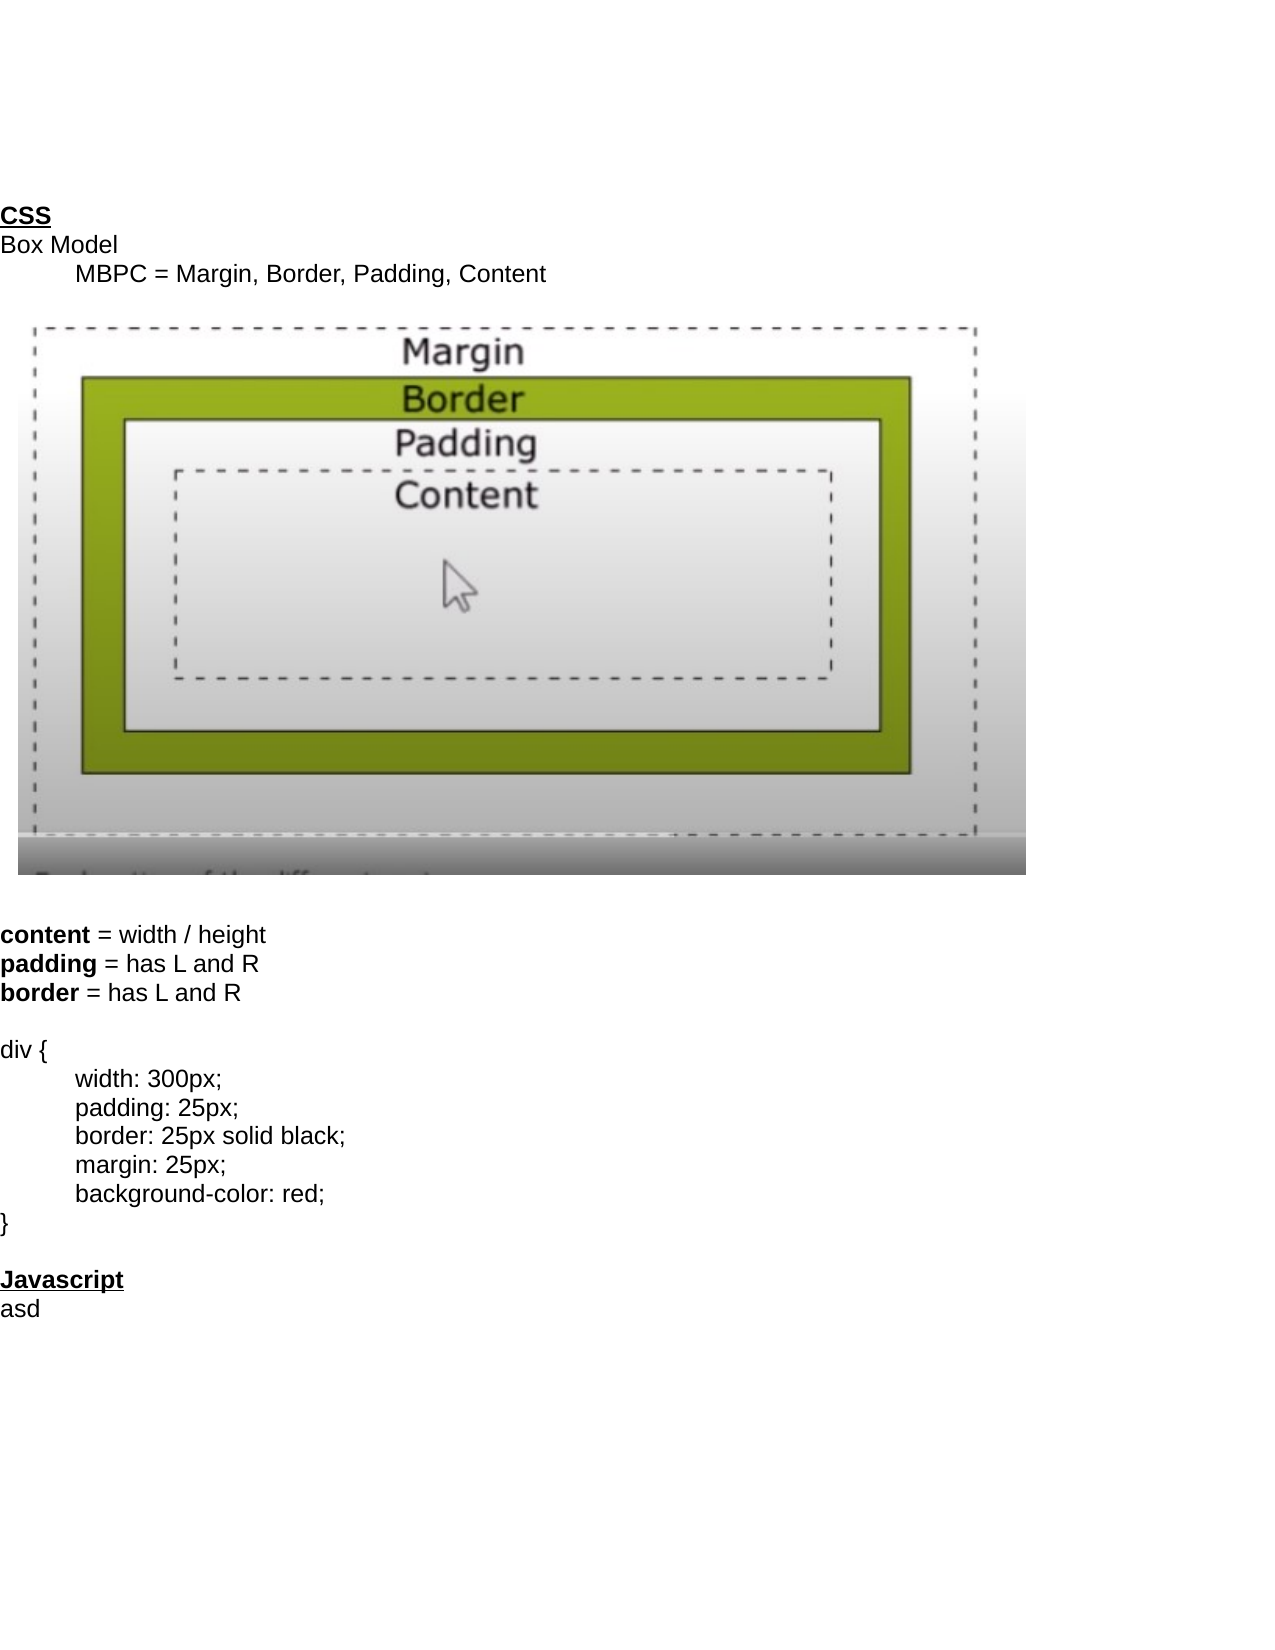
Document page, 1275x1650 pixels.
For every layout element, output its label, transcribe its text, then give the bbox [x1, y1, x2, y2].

text CSS [0, 201, 1275, 230]
text padding: 25px; [0, 1092, 1275, 1121]
text } [0, 1207, 1275, 1236]
text margin: 25px; [0, 1150, 1275, 1179]
text background-color: red; [0, 1179, 1275, 1207]
text content = width / height [0, 920, 1275, 949]
text Box Model [0, 230, 1275, 259]
picture [18, 301, 1026, 875]
text MBPC = Margin, Border, Padding, Content [0, 259, 1275, 287]
text asd [0, 1294, 1275, 1322]
text width: 300px; [0, 1064, 1275, 1092]
text border: 25px solid black; [0, 1121, 1275, 1150]
text padding = has L and R [0, 949, 1275, 977]
text Javascript [0, 1265, 1275, 1294]
text border = has L and R [0, 977, 1275, 1006]
text div { [0, 1035, 1275, 1064]
